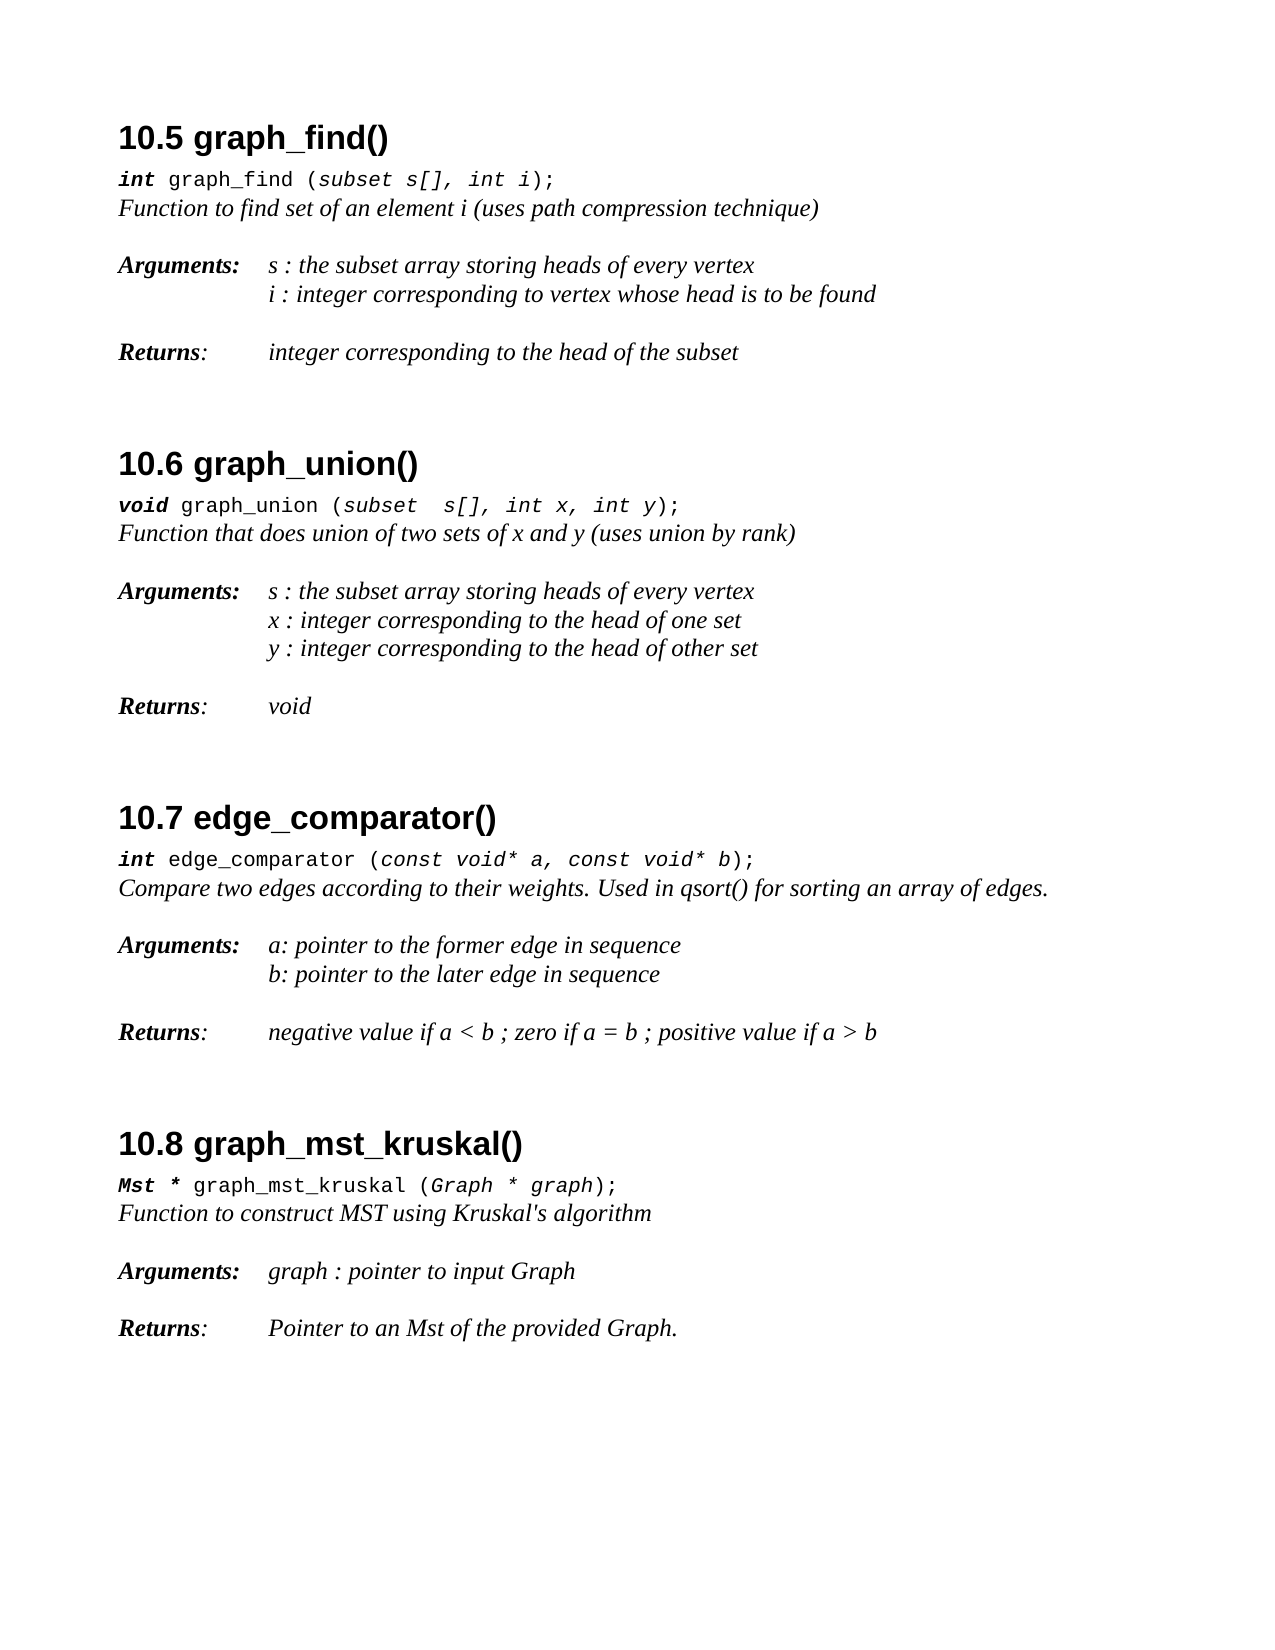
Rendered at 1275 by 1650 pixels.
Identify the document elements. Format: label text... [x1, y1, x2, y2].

text Arguments: s : the subset array storing heads of every vertex [118, 576, 1157, 605]
text Arguments: graph : pointer to input Graph [118, 1256, 1157, 1285]
text Returns: negative value if a < b ; zero if a = b ; positive value if a > b [118, 1017, 1157, 1045]
text Function to construct MST using Kruskal's algorithm [118, 1198, 1157, 1227]
text i : integer corresponding to vertex whose head is to be found [118, 279, 1157, 308]
subtitle graph_mst_kruskal() [118, 1124, 1157, 1162]
text Mst * graph_mst_kruskal (Graph * graph); [118, 1175, 1157, 1198]
text Arguments: a: pointer to the former edge in sequence [118, 930, 1157, 959]
text Function to find set of an element i (uses path compression technique) [118, 193, 1157, 222]
text int edge_comparator (const void* a, const void* b); [118, 849, 1157, 873]
text x : integer corresponding to the head of one set [118, 605, 1157, 633]
text b: pointer to the later edge in sequence [118, 959, 1157, 988]
text Arguments: s : the subset array storing heads of every vertex [118, 250, 1157, 279]
text int graph_find (subset s[], int i); [118, 169, 1157, 193]
text Function that does union of two sets of x and y (uses union by rank) [118, 518, 1157, 547]
text Compare two edges according to their weights. Used in qsort() for sorting an array of edges. [118, 873, 1157, 902]
text Returns: Pointer to an Mst of the provided Graph. [118, 1313, 1157, 1342]
subtitle graph_union() [118, 444, 1157, 482]
text y : integer corresponding to the head of other set [118, 633, 1157, 662]
text Returns: integer corresponding to the head of the subset [118, 337, 1157, 365]
text Returns: void [118, 691, 1157, 720]
subtitle edge_comparator() [118, 798, 1157, 837]
subtitle graph_find() [118, 118, 1157, 157]
text void graph_union (subset s[], int x, int y); [118, 495, 1157, 518]
